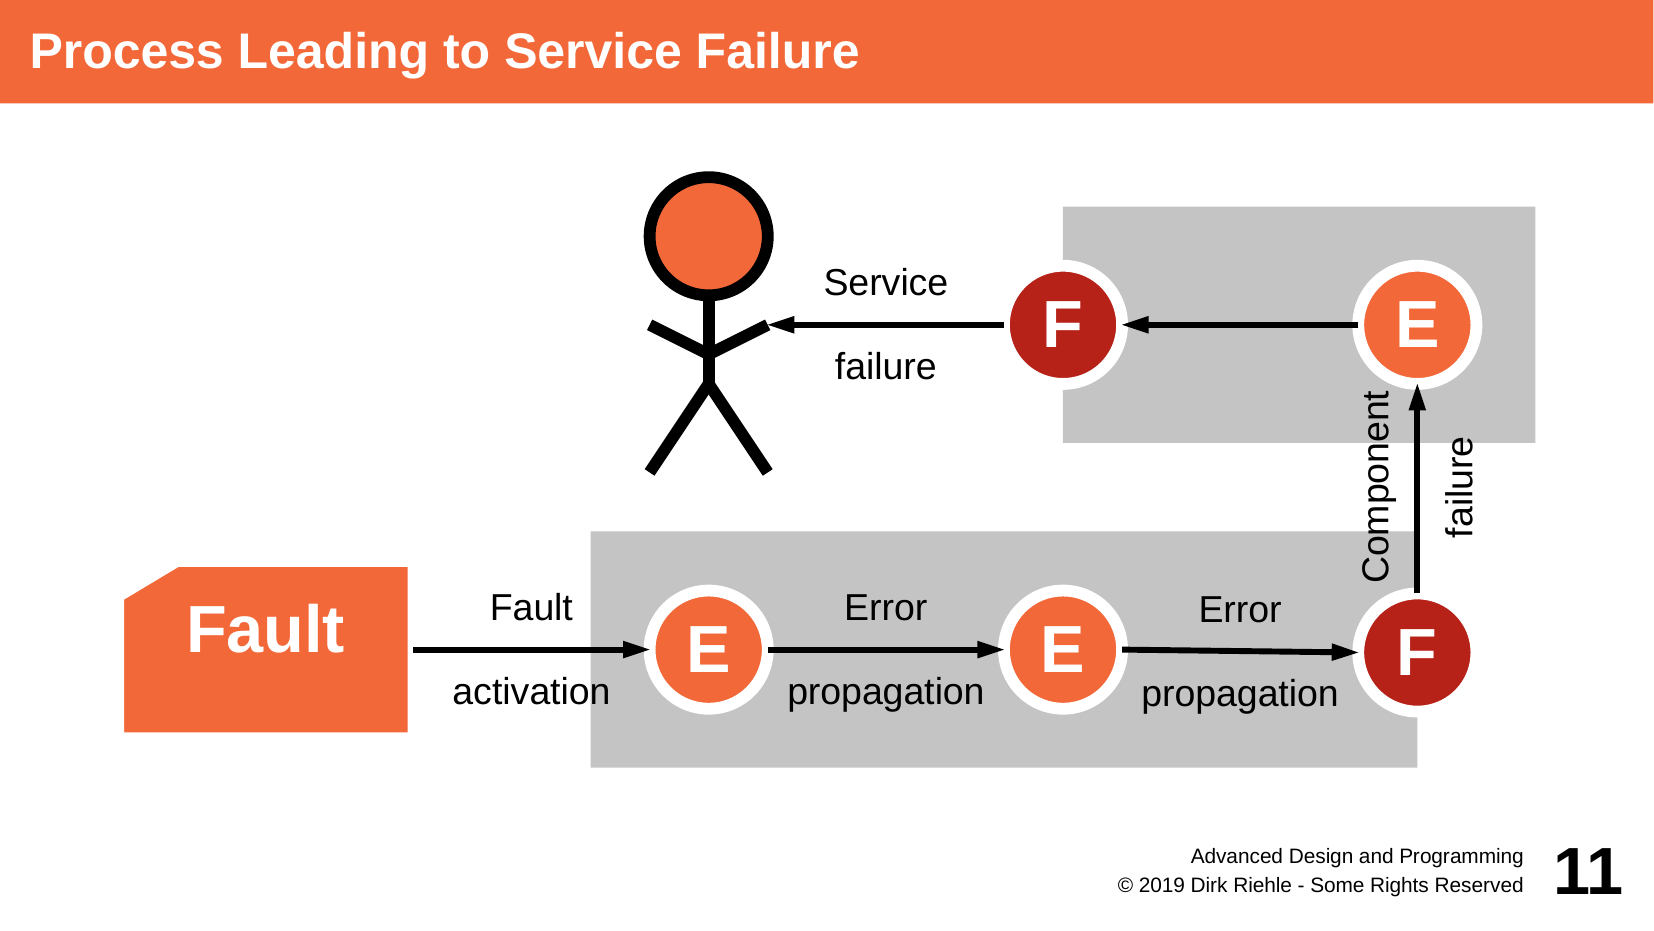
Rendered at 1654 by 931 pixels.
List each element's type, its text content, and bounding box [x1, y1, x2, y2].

text_box [649, 177, 768, 296]
text_box E [1003, 590, 1122, 709]
text_box E [1358, 265, 1477, 324]
text_box [590, 651, 1418, 768]
text_box [590, 531, 1328, 649]
title Process Leading to Service Failure [0, 0, 1654, 104]
text_box E [649, 590, 768, 709]
text_box Component failure [1328, 324, 1506, 650]
text_box [1062, 206, 1536, 443]
text_box Fault [118, 561, 414, 739]
text_box F [1358, 650, 1477, 712]
text_box [1062, 326, 1328, 443]
text_box F [1004, 265, 1123, 384]
